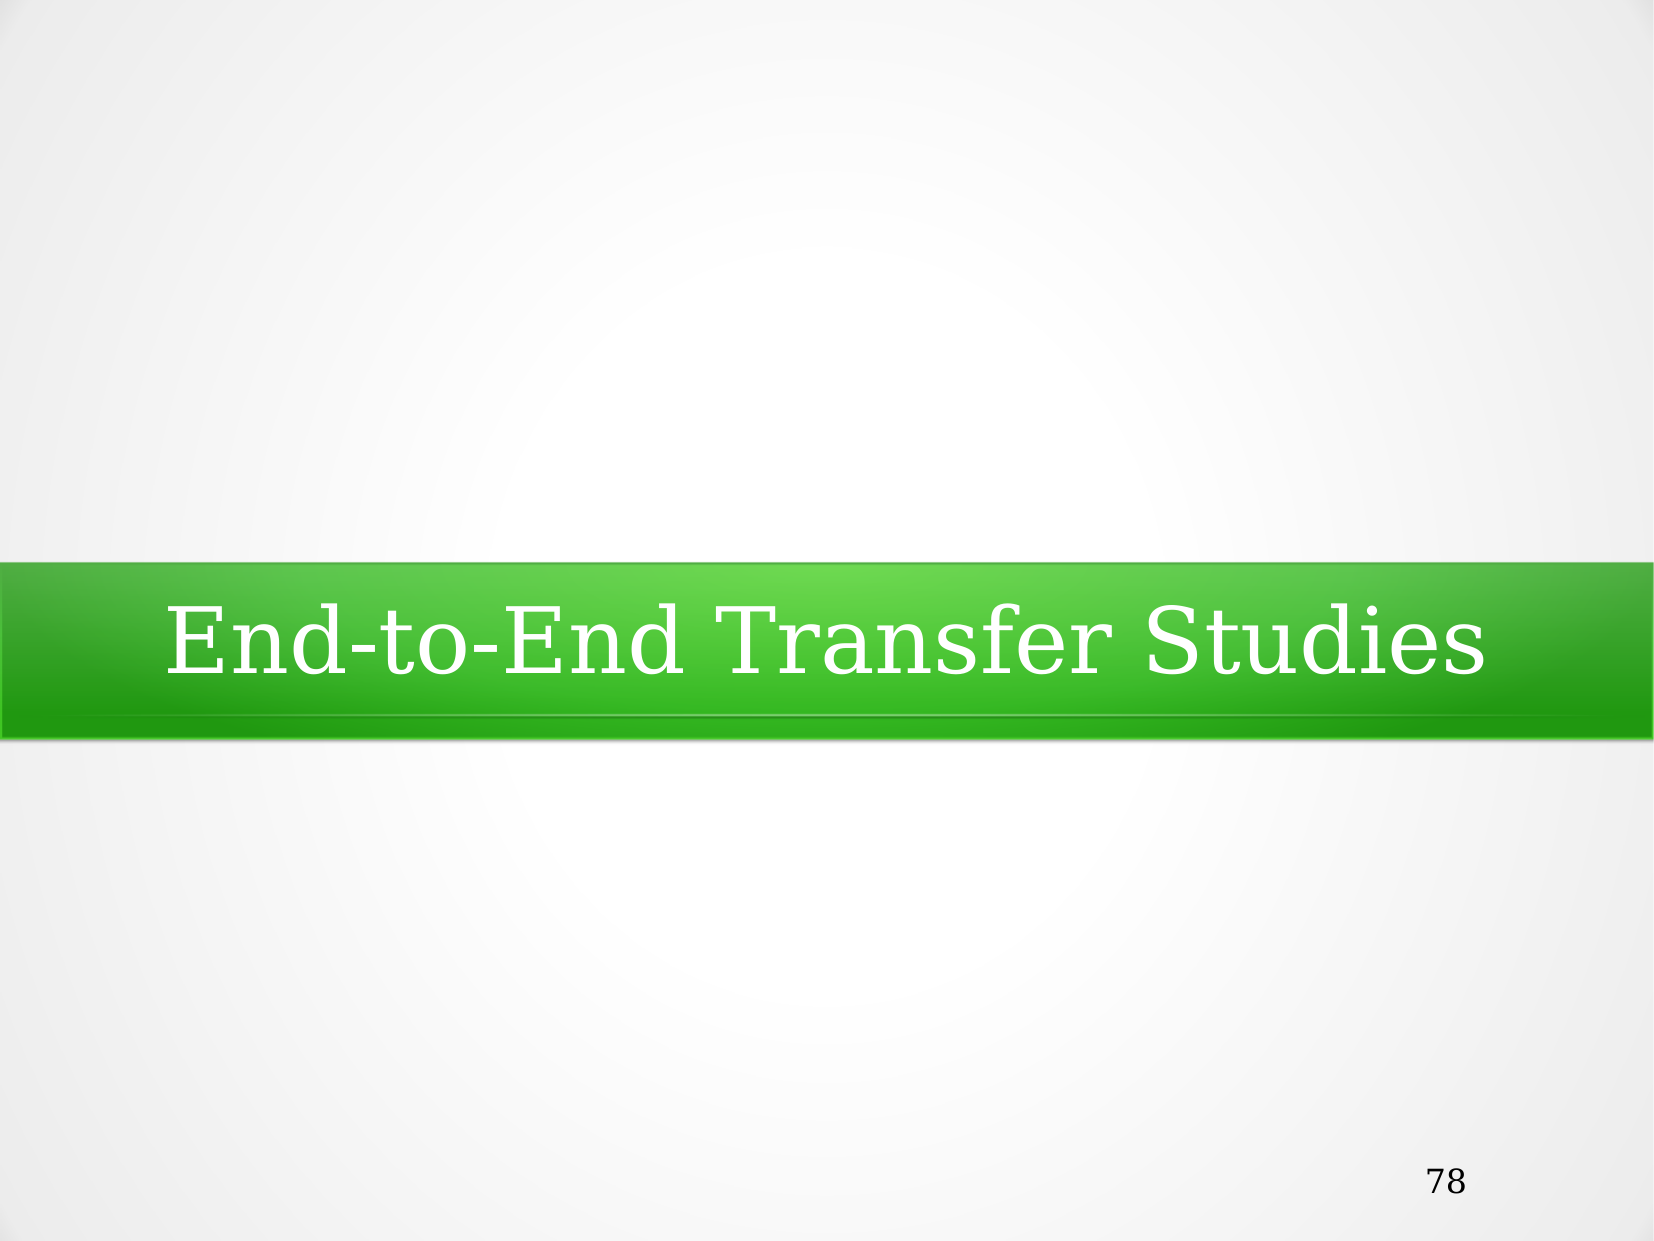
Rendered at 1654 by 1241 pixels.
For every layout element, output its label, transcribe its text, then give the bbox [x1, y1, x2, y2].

picture [0, 0, 1654, 1241]
title End-to-End Transfer Studies [82, 578, 1571, 715]
